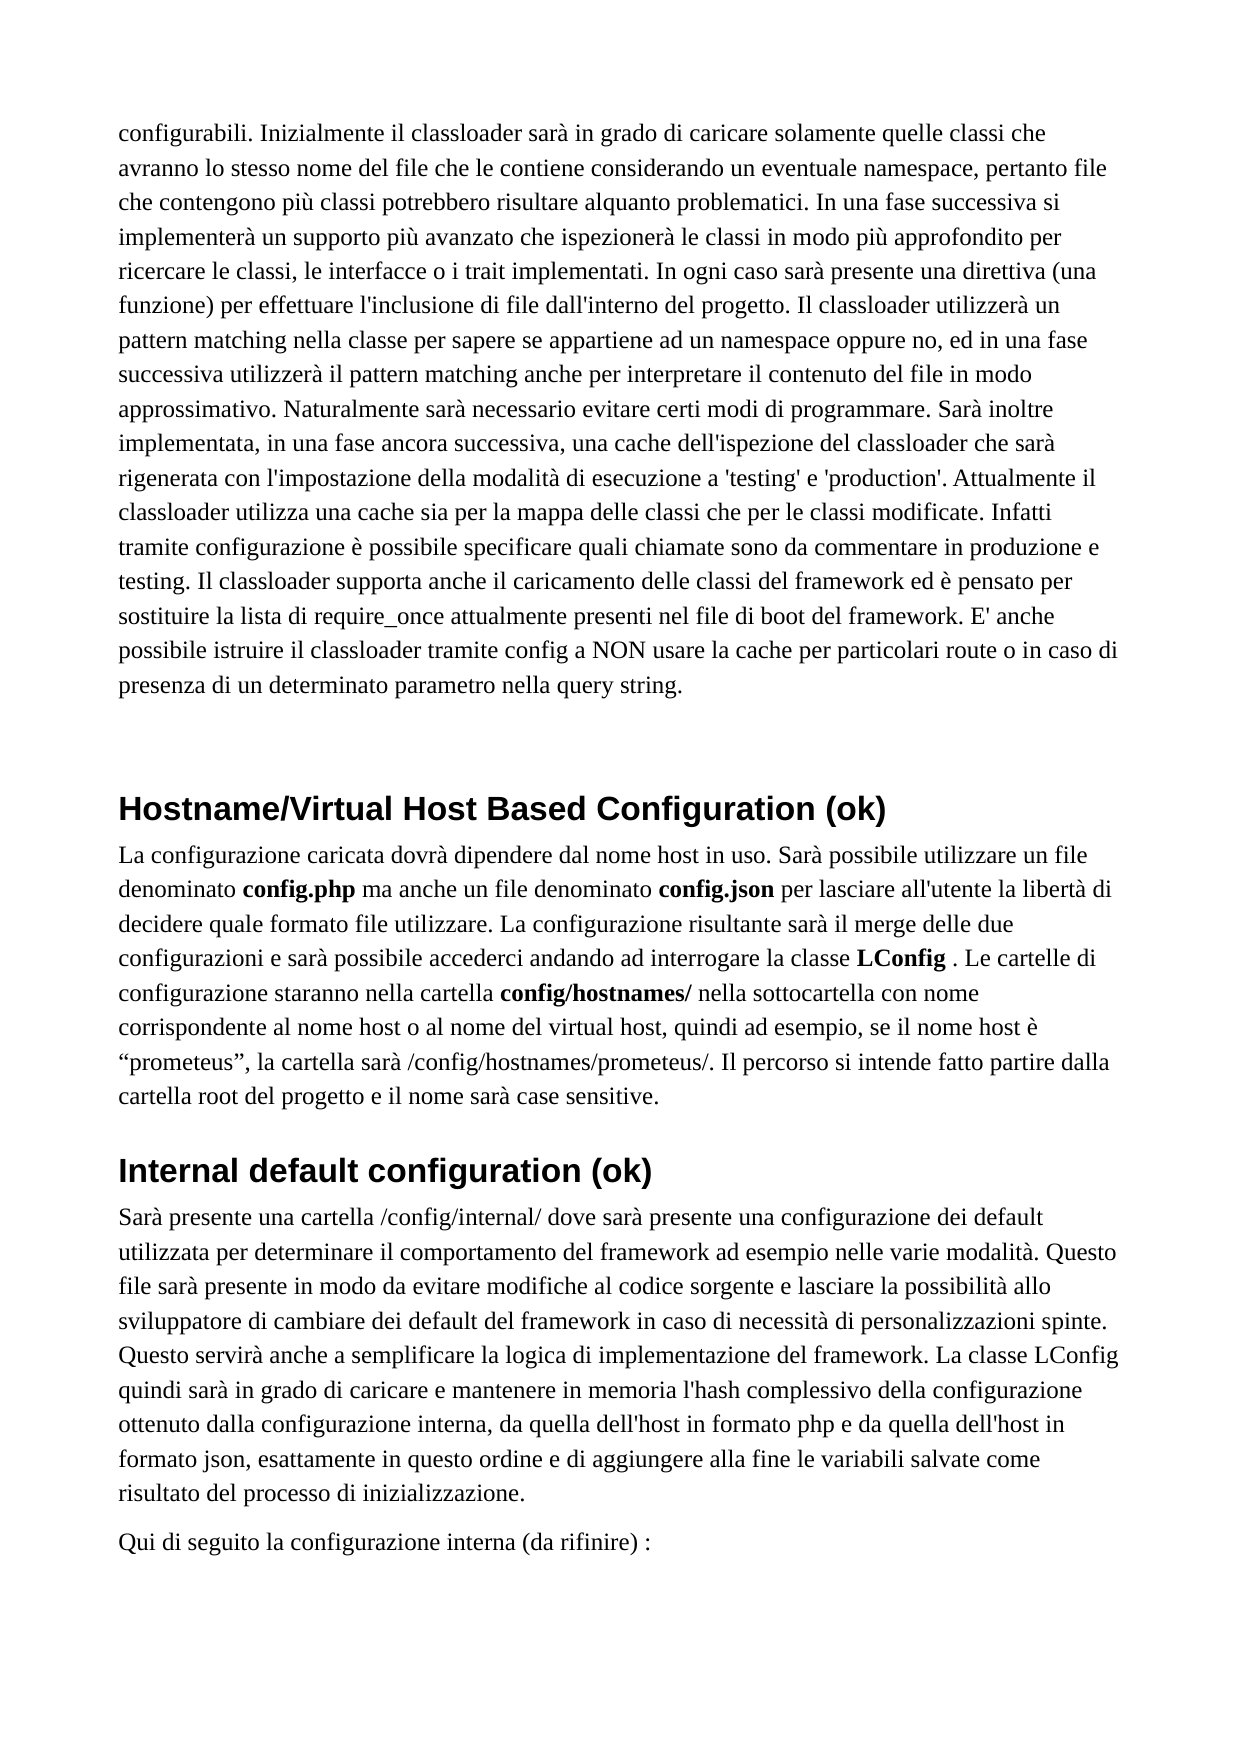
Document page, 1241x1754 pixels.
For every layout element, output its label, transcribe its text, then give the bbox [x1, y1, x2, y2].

text configurabili. Inizialmente il classloader sarà in grado di caricare solamente quelle classi che avranno lo stesso nome del file che le contiene considerando un eventuale namespace, pertanto file che contengono più classi potrebbero risultare alquanto problematici. In una fase successiva si implementerà un supporto più avanzato che ispezionerà le classi in modo più approfondito per ricercare le classi, le interfacce o i trait implementati. In ogni caso sarà presente una direttiva (una funzione) per effettuare l'inclusione di file dall'interno del progetto. Il classloader utilizzerà un pattern matching nella classe per sapere se appartiene ad un namespace oppure no, ed in una fase successiva utilizzerà il pattern matching anche per interpretare il contenuto del file in modo approssimativo. Naturalmente sarà necessario evitare certi modi di programmare. Sarà inoltre implementata, in una fase ancora successiva, una cache dell'ispezione del classloader che sarà rigenerata con l'impostazione della modalità di esecuzione a 'testing' e 'production'. Attualmente il classloader utilizza una cache sia per la mappa delle classi che per le classi modificate. Infatti tramite configurazione è possibile specificare quali chiamate sono da commentare in produzione e testing. Il classloader supporta anche il caricamento delle classi del framework ed è pensato per sostituire la lista di require_once attualmente presenti nel file di boot del framework. E' anche possibile istruire il classloader tramite config a NON usare la cache per particolari route o in caso di presenza di un determinato parametro nella query string. [118, 118, 1122, 698]
text Qui di seguito la configurazione interna (da rifinire) : [118, 1527, 1122, 1556]
text Sarà presente una cartella /config/internal/ dove sarà presente una configurazione dei default utilizzata per determinare il comportamento del framework ad esempio nelle varie modalità. Questo file sarà presente in modo da evitare modifiche al codice sorgente e lasciare la possibilità allo sviluppatore di cambiare dei default del framework in caso di necessità di personalizzazioni spinte. Questo servirà anche a semplificare la logica di implementazione del framework. La classe LConfig quindi sarà in grado di caricare e mantenere in memoria l'hash complessivo della configurazione ottenuto dalla configurazione interna, da quella dell'host in formato php e da quella dell'host in formato json, esattamente in questo ordine e di aggiungere alla fine le variabili salvate come risultato del processo di inizializzazione. [118, 1202, 1122, 1507]
subtitle Internal default configuration (ok) [118, 1151, 1122, 1190]
subtitle Hostname/Virtual Host Based Configuration (ok) [118, 789, 1122, 827]
text La configurazione caricata dovrà dipendere dal nome host in uso. Sarà possibile utilizzare un file denominato config.php ma anche un file denominato config.json per lasciare all'utente la libertà di decidere quale formato file utilizzare. La configurazione risultante sarà il merge delle due configurazioni e sarà possibile accederci andando ad interrogare la classe LConfig . Le cartelle di configurazione staranno nella cartella config/hostnames/ nella sottocartella con nome corrispondente al nome host o al nome del virtual host, quindi ad esempio, se il nome host è “prometeus”, la cartella sarà /config/hostnames/prometeus/. Il percorso si intende fatto partire dalla cartella root del progetto e il nome sarà case sensitive. [118, 840, 1122, 1110]
